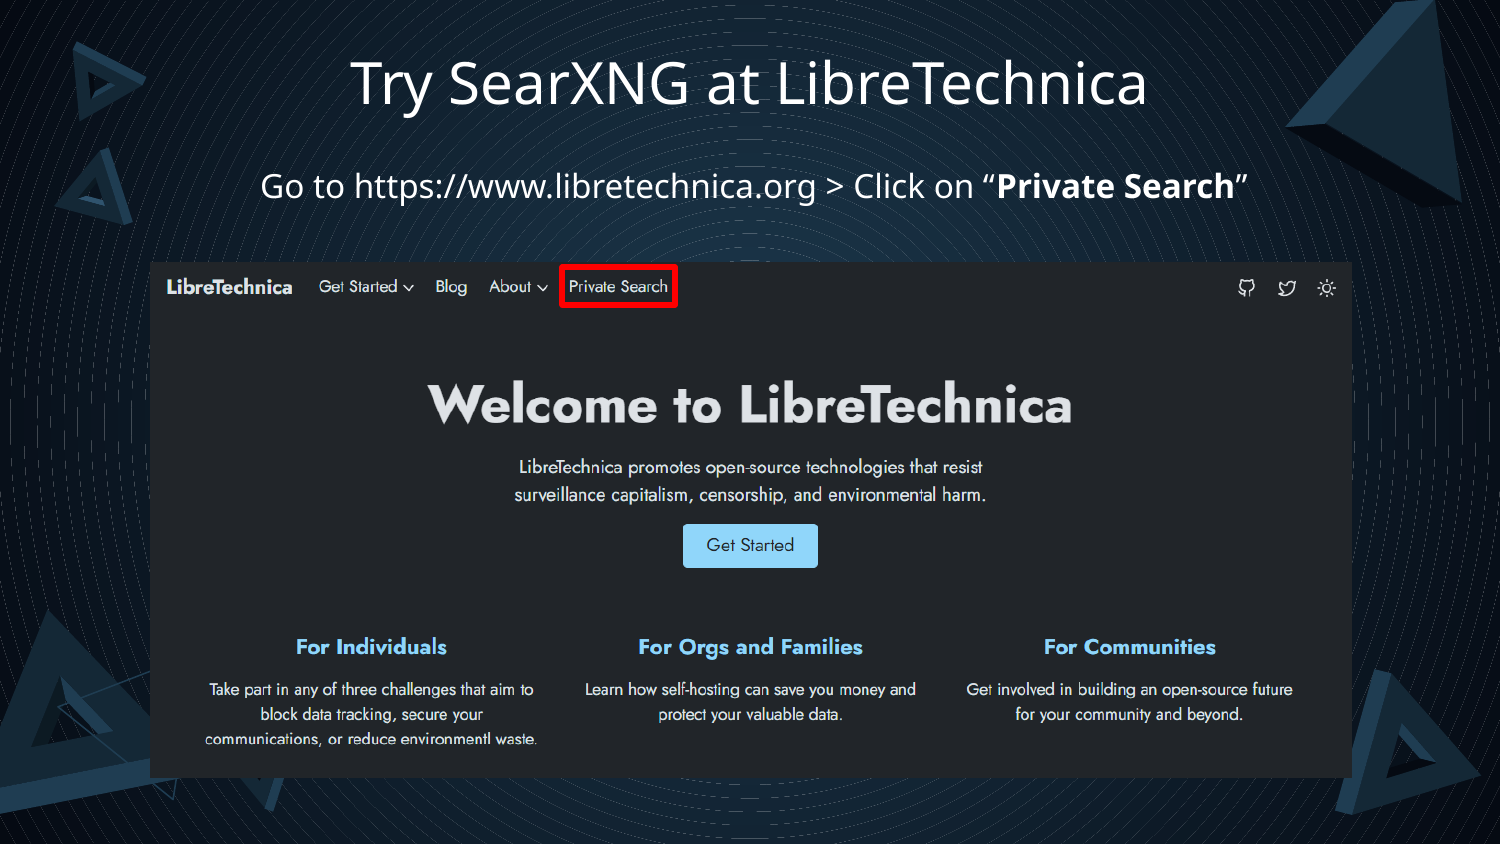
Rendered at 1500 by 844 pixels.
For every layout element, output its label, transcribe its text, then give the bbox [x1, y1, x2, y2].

picture [150, 262, 1352, 778]
title Try SearXNG at LibreTechnica [116, 57, 1383, 106]
list Go to https://www.libretechnica.org > Click on “Private Search” [104, 131, 1396, 239]
